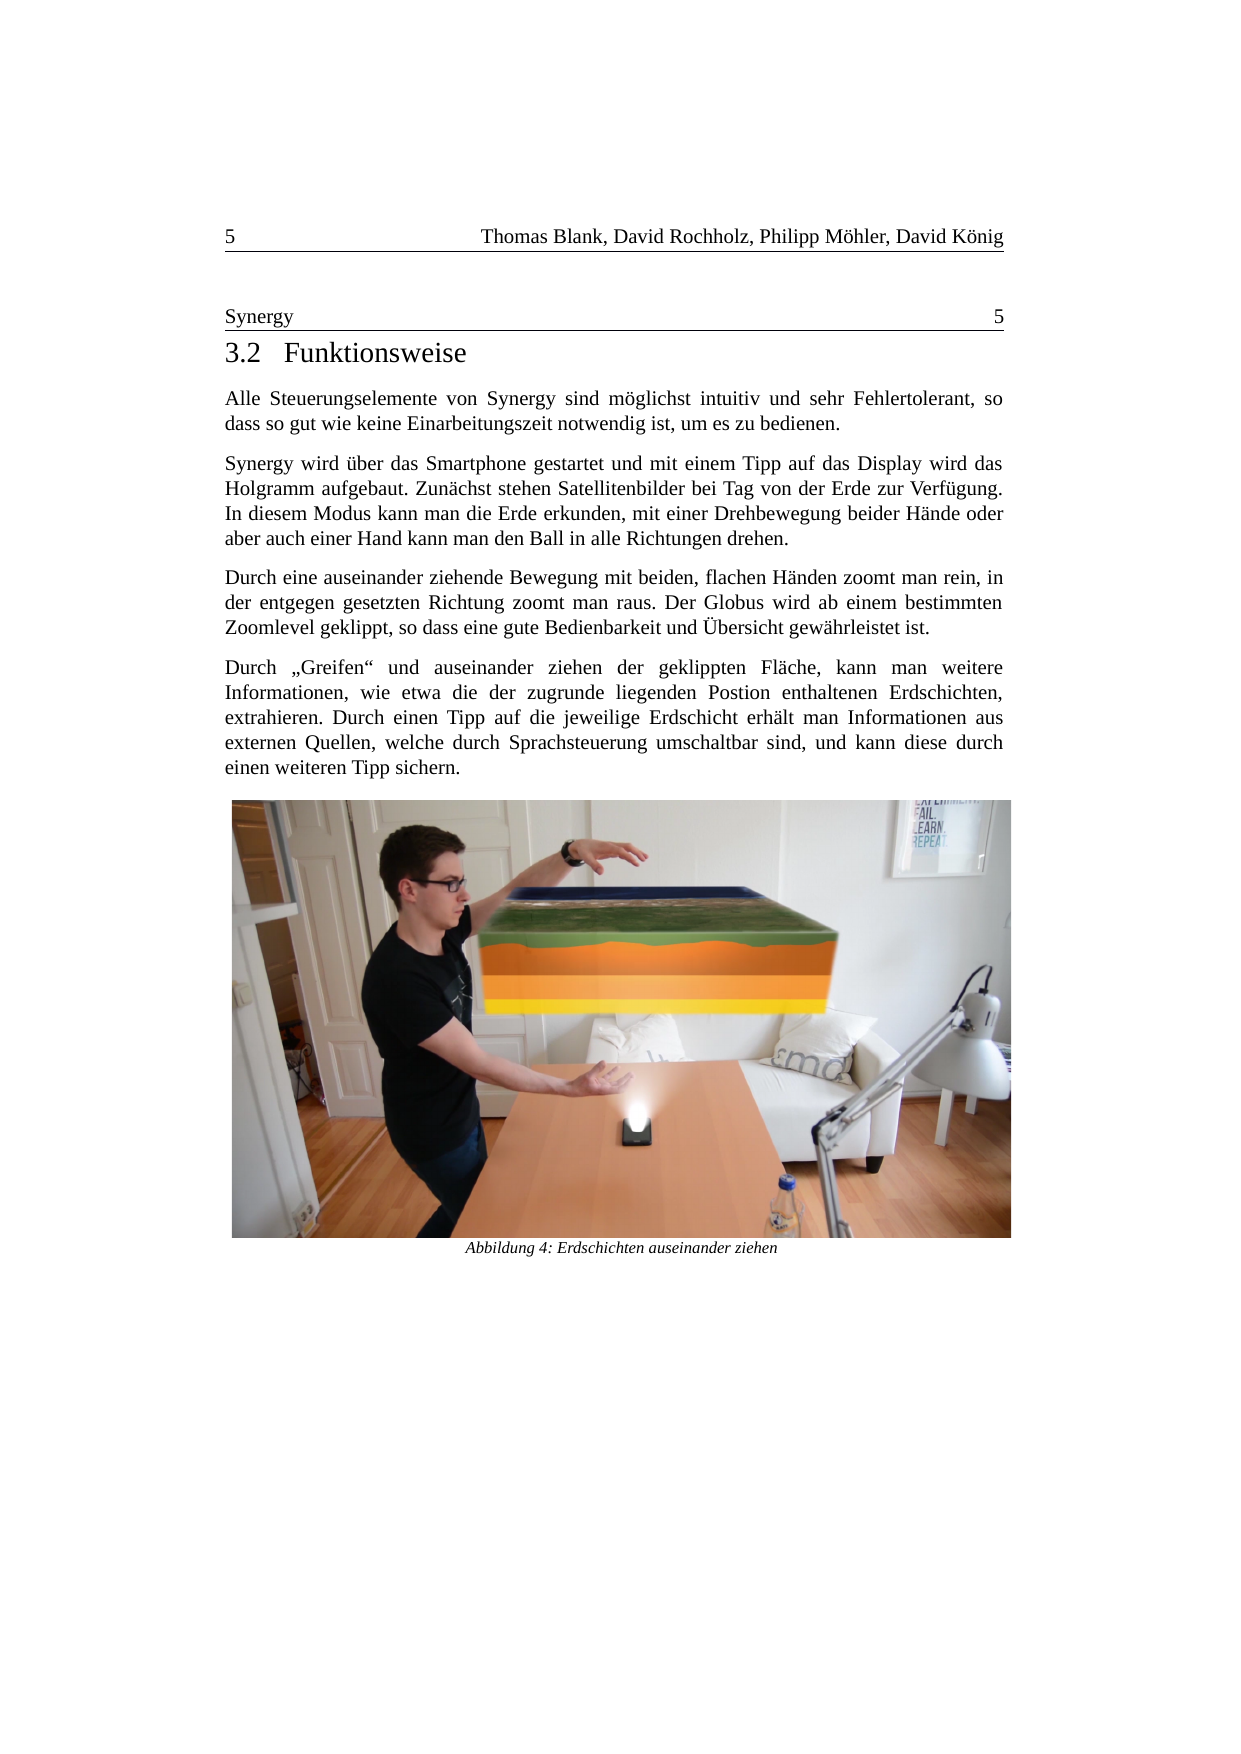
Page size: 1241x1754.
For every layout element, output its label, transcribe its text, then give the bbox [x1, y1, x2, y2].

picture [231, 800, 1012, 1238]
subtitle Funktionsweise [224, 331, 1004, 368]
text Synergy wird über das Smartphone gestartet und mit einem Tipp auf das Display wird das Holgramm aufgebaut. Zunächst stehen Satellitenbilder bei Tag von der Erde zur Verfügung. In diesem Modus kann man die Erde erkunden, mit einer Drehbewegung beider Hände oder aber auch einer Hand kann man den Ball in alle Richtungen drehen. [224, 450, 1004, 550]
text Alle Steuerungselemente von Synergy sind möglichst intuitiv und sehr Fehlertolerant, so dass so gut wie keine Einarbeitungszeit notwendig ist, um es zu bedienen. [224, 385, 1004, 435]
text Abbildung 4: Erdschichten auseinander ziehen [232, 1238, 1011, 1257]
text Durch eine auseinander ziehende Bewegung mit beiden, flachen Händen zoomt man rein, in der entgegen gesetzten Richtung zoomt man raus. Der Globus wird ab einem bestimmten Zoomlevel geklippt, so dass eine gute Bedienbarkeit und Übersicht gewährleistet ist. [224, 564, 1004, 639]
text Durch „Greifen“ und auseinander ziehen der geklippten Fläche, kann man weitere Informationen, wie etwa die der zugrunde liegenden Postion enthaltenen Erdschichten, extrahieren. Durch einen Tipp auf die jeweilige Erdschicht erhält man Informationen aus externen Quellen, welche durch Sprachsteuerung umschaltbar sind, und kann diese durch einen weiteren Tipp sichern. [224, 654, 1004, 779]
